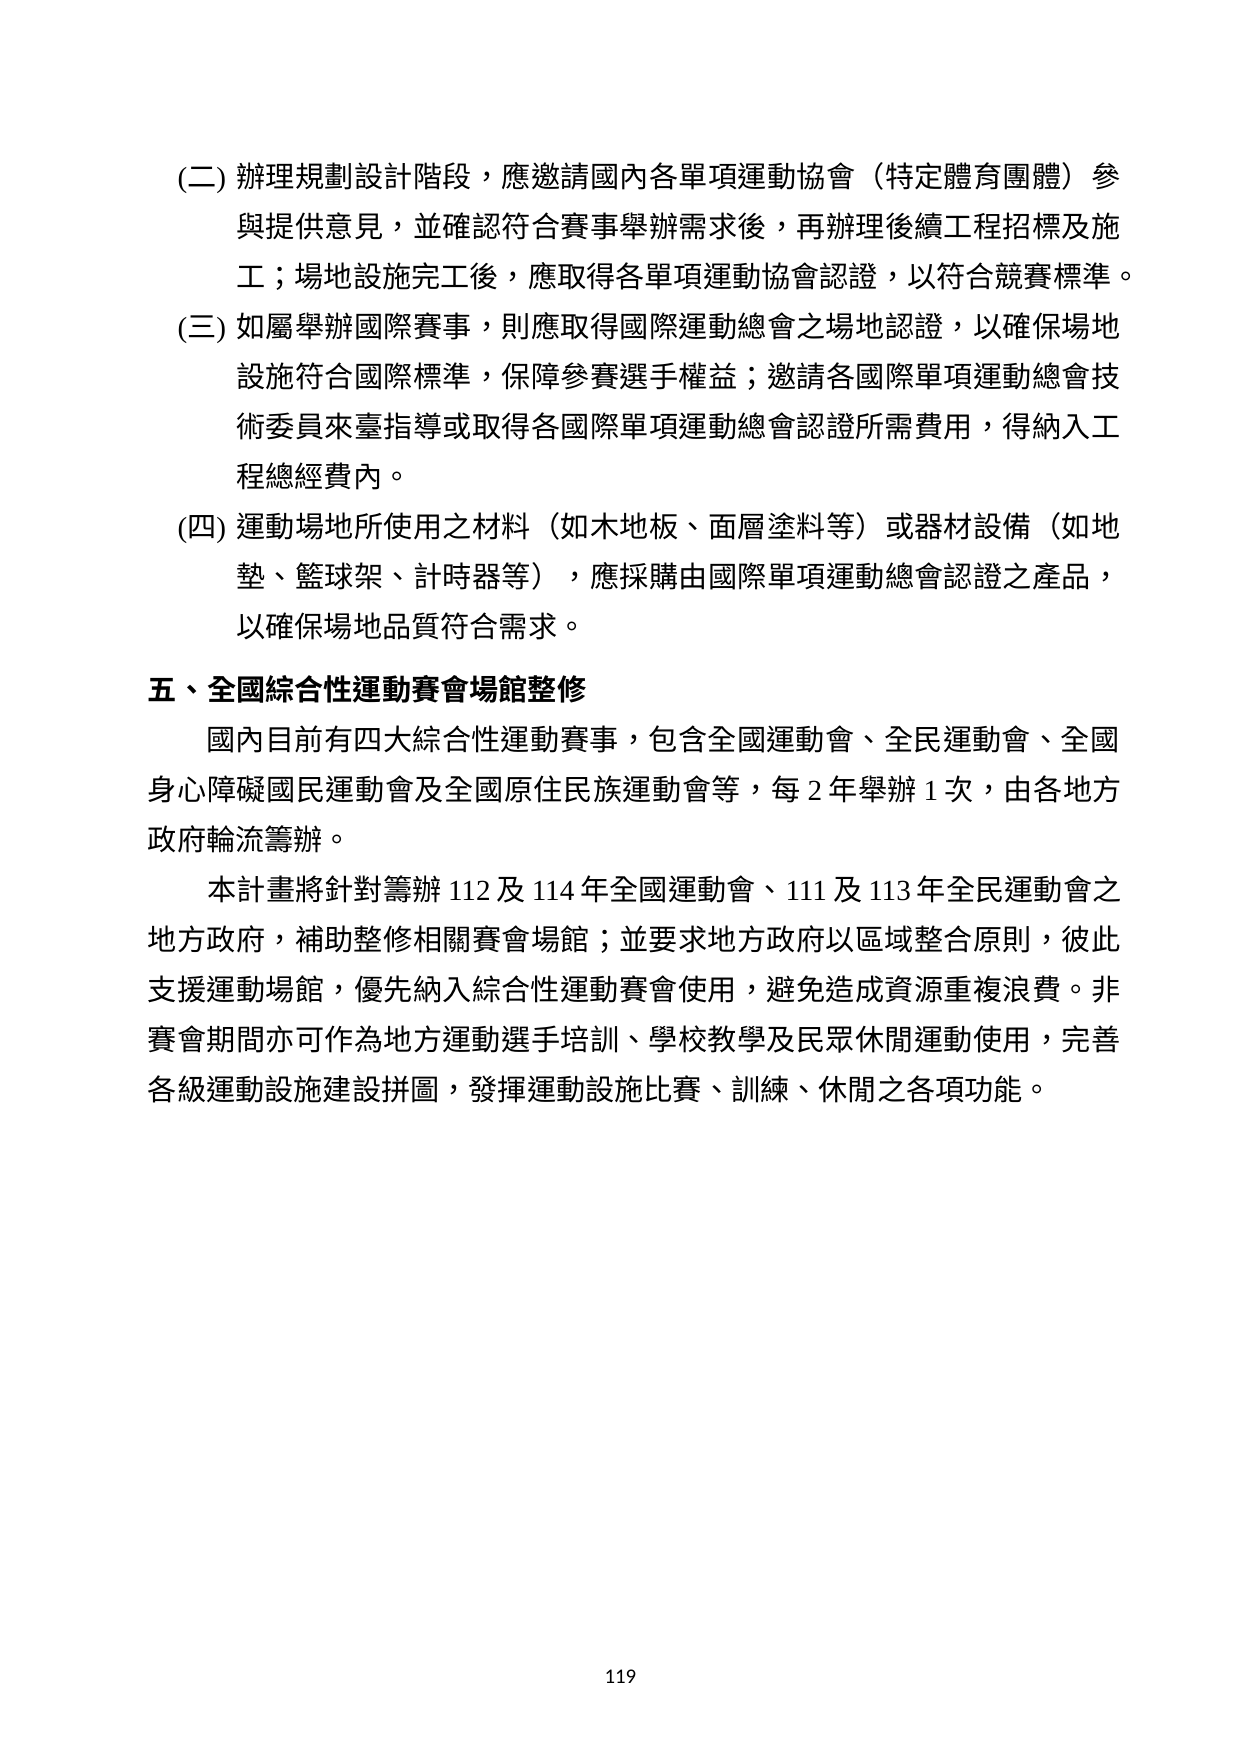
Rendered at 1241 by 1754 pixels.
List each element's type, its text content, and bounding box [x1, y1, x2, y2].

text 本計畫將針對籌辦112及114年全國運動會、111及113年全民運動會之地方政府，補助整修相關賽會場館；並要求地方政府以區域整合原則，彼此支援運動場館，優先納入綜合性運動賽會使用，避免造成資源重複浪費。非賽會期間亦可作為地方運動選手培訓、學校教學及民眾休閒運動使用，完善各級運動設施建設拼圖，發揮運動設施比賽、訓練、休閒之各項功能。 [118, 860, 1122, 1110]
subtitle 全國綜合性運動賽會場館整修 [148, 660, 1122, 710]
list 如屬舉辦國際賽事，則應取得國際運動總會之場地認證，以確保場地設施符合國際標準，保障參賽選手權益；邀請各國際單項運動總會技術委員來臺指導或取得各國際單項運動總會認證所需費用，得納入工程總經費內。 [177, 298, 1122, 498]
list 運動場地所使用之材料（如木地板、面層塗料等）或器材設備（如地墊、籃球架、計時器等），應採購由國際單項運動總會認證之產品，以確保場地品質符合需求。 [177, 498, 1122, 648]
text 國內目前有四大綜合性運動賽事，包含全國運動會、全民運動會、全國身心障礙國民運動會及全國原住民族運動會等，每2年舉辦1次，由各地方政府輪流籌辦。 [148, 710, 1122, 860]
list 辦理規劃設計階段，應邀請國內各單項運動協會（特定體育團體）參與提供意見，並確認符合賽事舉辦需求後，再辦理後續工程招標及施工；場地設施完工後，應取得各單項運動協會認證，以符合競賽標準。 [177, 148, 1122, 298]
